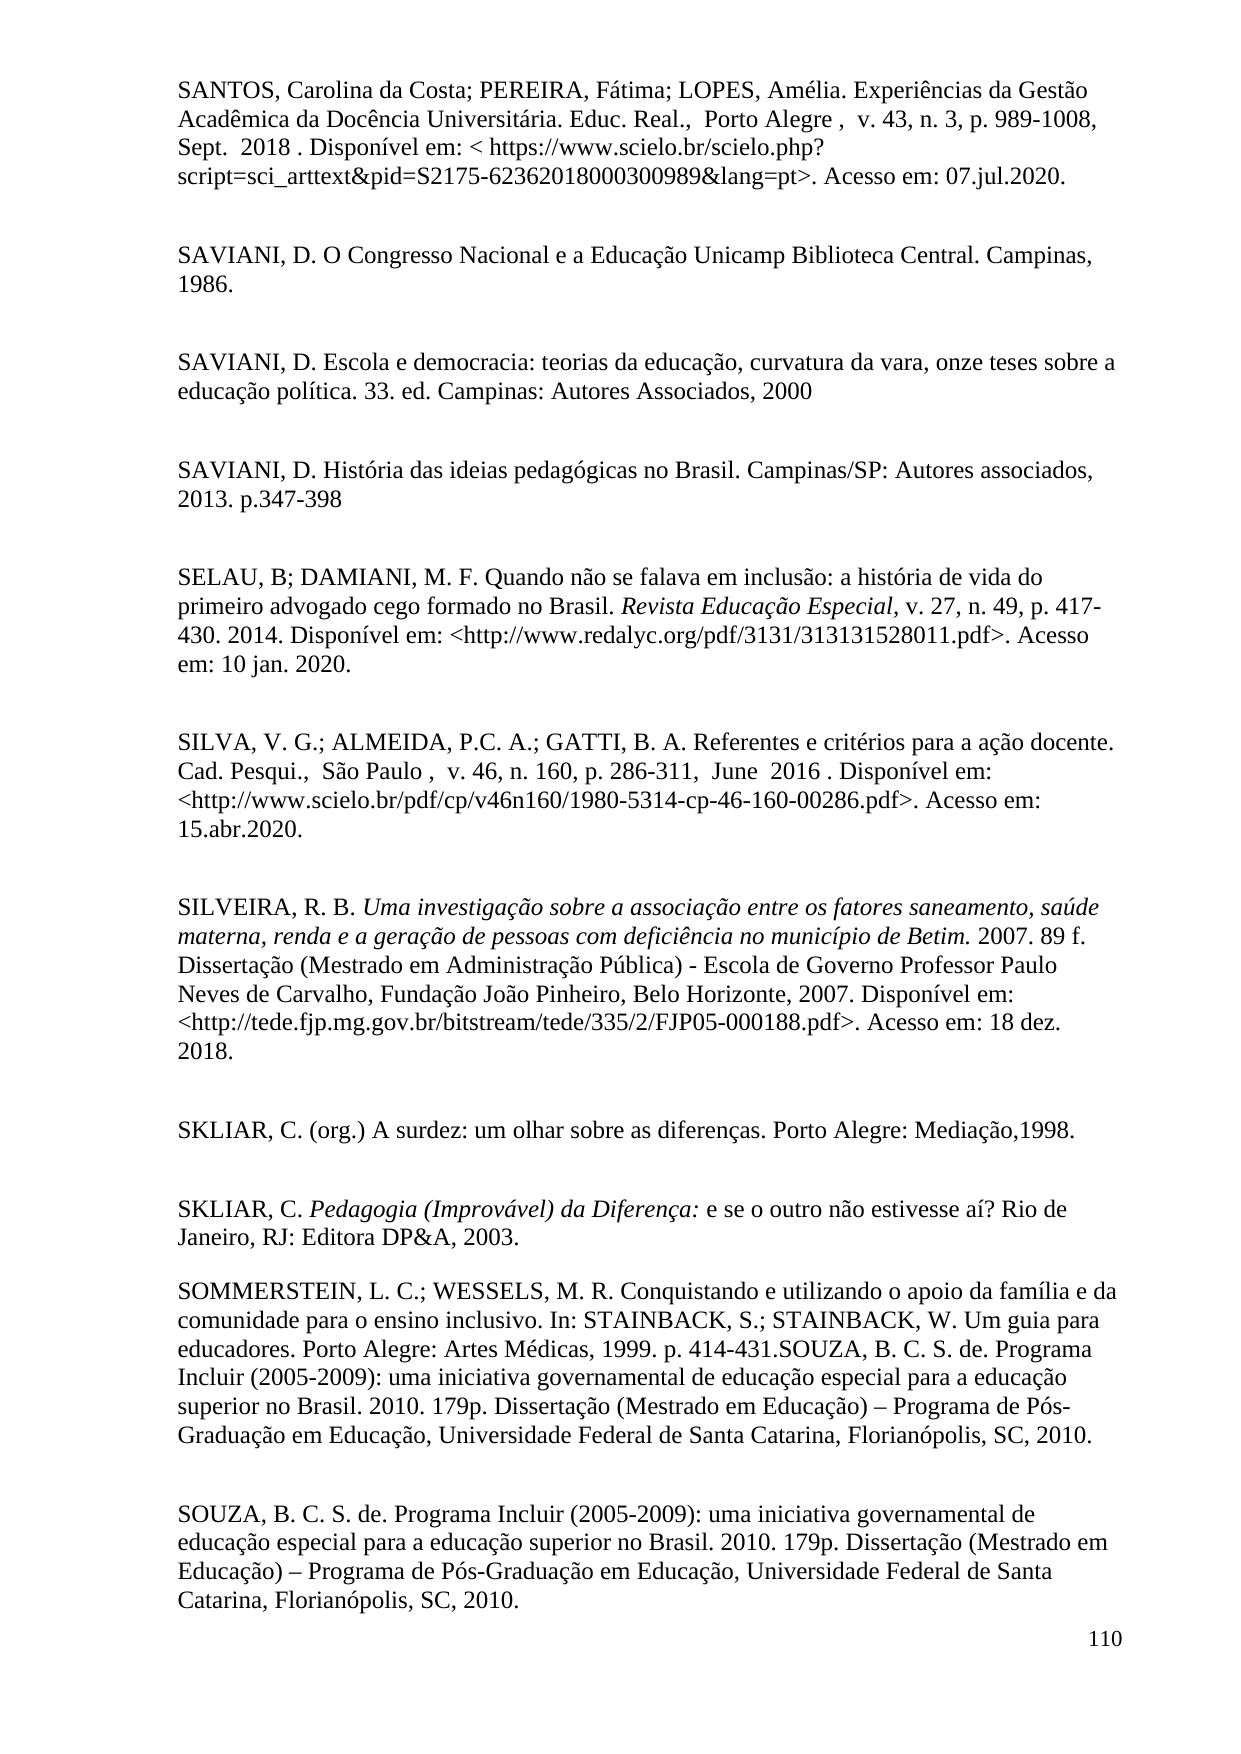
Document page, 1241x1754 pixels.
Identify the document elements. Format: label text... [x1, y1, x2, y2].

text SILVEIRA, R. B. Uma investigação sobre a associação entre os fatores saneamento, saúde materna, renda e a geração de pessoas com deficiência no município de Betim. 2007. 89 f. Dissertação (Mestrado em Administração Pública) - Escola de Governo Professor Paulo Neves de Carvalho, Fundação João Pinheiro, Belo Horizonte, 2007. Disponível em: <http://tede.fjp.mg.gov.br/bitstream/tede/335/2/FJP05-000188.pdf>. Acesso em: 18 dez. 2018. [177, 892, 1122, 1065]
text SOMMERSTEIN, L. C.; WESSELS, M. R. Conquistando e utilizando o apoio da família e da comunidade para o ensino inclusivo. In: STAINBACK, S.; STAINBACK, W. Um guia para educadores. Porto Alegre: Artes Médicas, 1999. p. 414-431.SOUZA, B. C. S. de. Programa Incluir (2005-2009): uma iniciativa governamental de educação especial para a educação superior no Brasil. 2010. 179p. Dissertação (Mestrado em Educação) – Programa de Pós-Graduação em Educação, Universidade Federal de Santa Catarina, Florianópolis, SC, 2010. [177, 1276, 1122, 1449]
text SAVIANI, D. Escola e democracia: teorias da educação, curvatura da vara, onze teses sobre a educação política. 33. ed. Campinas: Autores Associados, 2000 [177, 347, 1122, 405]
text SAVIANI, D. História das ideias pedagógicas no Brasil. Campinas/SP: Autores associados, 2013. p.347-398 [177, 455, 1122, 512]
text SKLIAR, C. Pedagogia (Improvável) da Diferença: e se o outro não estivesse aí? Rio de Janeiro, RJ: Editora DP&A, 2003. [177, 1194, 1122, 1251]
text SOUZA, B. C. S. de. Programa Incluir (2005-2009): uma iniciativa governamental de educação especial para a educação superior no Brasil. 2010. 179p. Dissertação (Mestrado em Educação) – Programa de Pós-Graduação em Educação, Universidade Federal de Santa Catarina, Florianópolis, SC, 2010. [177, 1499, 1122, 1614]
text SELAU, B; DAMIANI, M. F. Quando não se falava em inclusão: a história de vida do primeiro advogado cego formado no Brasil. Revista Educação Especial, v. 27, n. 49, p. 417-430. 2014. Disponível em: <http://www.redalyc.org/pdf/3131/313131528011.pdf>. Acesso em: 10 jan. 2020. [177, 562, 1122, 677]
text SAVIANI, D. O Congresso Nacional e a Educação Unicamp Biblioteca Central. Campinas, 1986. [177, 240, 1122, 297]
text SKLIAR, C. (org.) A surdez: um olhar sobre as diferenças. Porto Alegre: Mediação,1998. [177, 1115, 1122, 1144]
text SILVA, V. G.; ALMEIDA, P.C. A.; GATTI, B. A. Referentes e critérios para a ação docente. Cad. Pesqui., São Paulo , v. 46, n. 160, p. 286-311, June 2016 . Disponível em: <http://www.scielo.br/pdf/cp/v46n160/1980-5314-cp-46-160-00286.pdf>. Acesso em: 15.abr.2020. [177, 727, 1122, 842]
text SANTOS, Carolina da Costa; PEREIRA, Fátima; LOPES, Amélia. Experiências da Gestão Acadêmica da Docência Universitária. Educ. Real., Porto Alegre , v. 43, n. 3, p. 989-1008, Sept. 2018 . Disponível em: < https://www.scielo.br/scielo.php?script=sci_arttext&pid=S2175-62362018000300989&lang=pt>. Acesso em: 07.jul.2020. [177, 75, 1122, 190]
